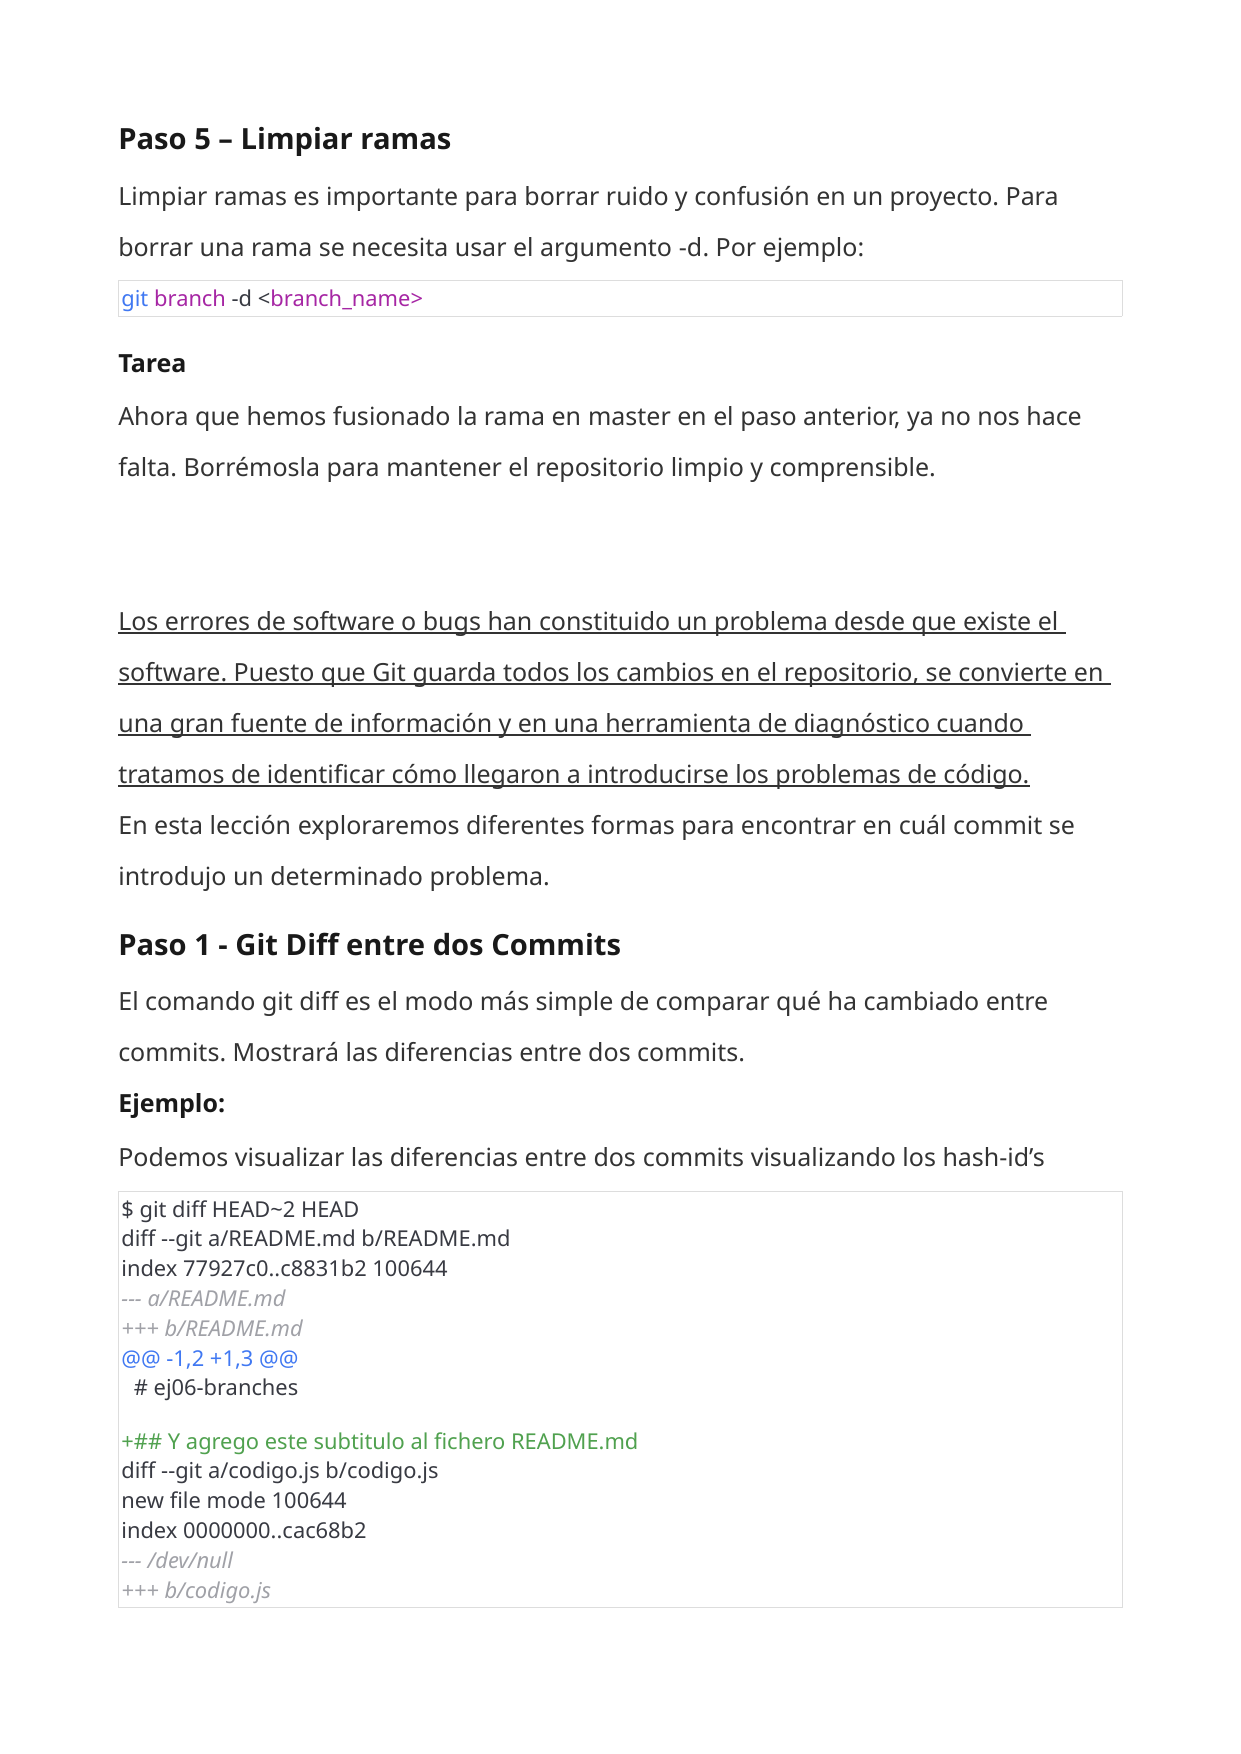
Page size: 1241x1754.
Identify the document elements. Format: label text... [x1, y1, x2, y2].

text En esta lección exploraremos diferentes formas para encontrar en cuál commit se introdujo un determinado problema. [118, 807, 1122, 892]
text $ git diff HEAD~2 HEAD [119, 1192, 1122, 1220]
text Ahora que hemos fusionado la rama en master en el paso anterior, ya no nos hace falta. Borrémosla para mantener el repositorio limpio y comprensible. [118, 399, 1122, 484]
subtitle Paso 1 - Git Diff entre dos Commits [118, 924, 1122, 964]
text @@ -1,2 +1,3 @@ [119, 1339, 1122, 1369]
text diff --git a/README.md b/README.md [119, 1220, 1122, 1250]
text # ej06-branches [119, 1369, 1122, 1402]
text +## Y agrego este subtitulo al fichero README.md [119, 1423, 1122, 1452]
text --- /dev/null [119, 1542, 1122, 1572]
text El comando git diff es el modo más simple de comparar qué ha cambiado entre commits. Mostrará las diferencias entre dos commits. [118, 984, 1122, 1069]
subtitle Tarea [118, 346, 1122, 380]
text new file mode 100644 [119, 1482, 1122, 1512]
text +++ b/README.md [119, 1310, 1122, 1339]
subtitle Paso 5 – Limpiar ramas [118, 118, 1122, 158]
text index 0000000..cac68b2 [119, 1512, 1122, 1542]
text Podemos visualizar las diferencias entre dos commits visualizando los hash-id’s [118, 1139, 1122, 1173]
subtitle Ejemplo: [118, 1086, 1122, 1120]
text Los errores de software o bugs han constituido un problema desde que existe el software. Puesto que Git guarda todos los cambios en el repositorio, se convierte en una gran fuente de información y en una herramienta de diagnóstico cuando tratamos de identificar cómo llegaron a introducirse los problemas de código. [118, 603, 1122, 790]
text git branch -d <branch_name> [119, 281, 1122, 316]
text index 77927c0..c8831b2 100644 [119, 1250, 1122, 1280]
text --- a/README.md [119, 1280, 1122, 1310]
text diff --git a/codigo.js b/codigo.js [119, 1452, 1122, 1482]
text Limpiar ramas es importante para borrar ruido y confusión en un proyecto. Para borrar una rama se necesita usar el argumento -d. Por ejemplo: [118, 178, 1122, 263]
text +++ b/codigo.js [119, 1572, 1122, 1607]
